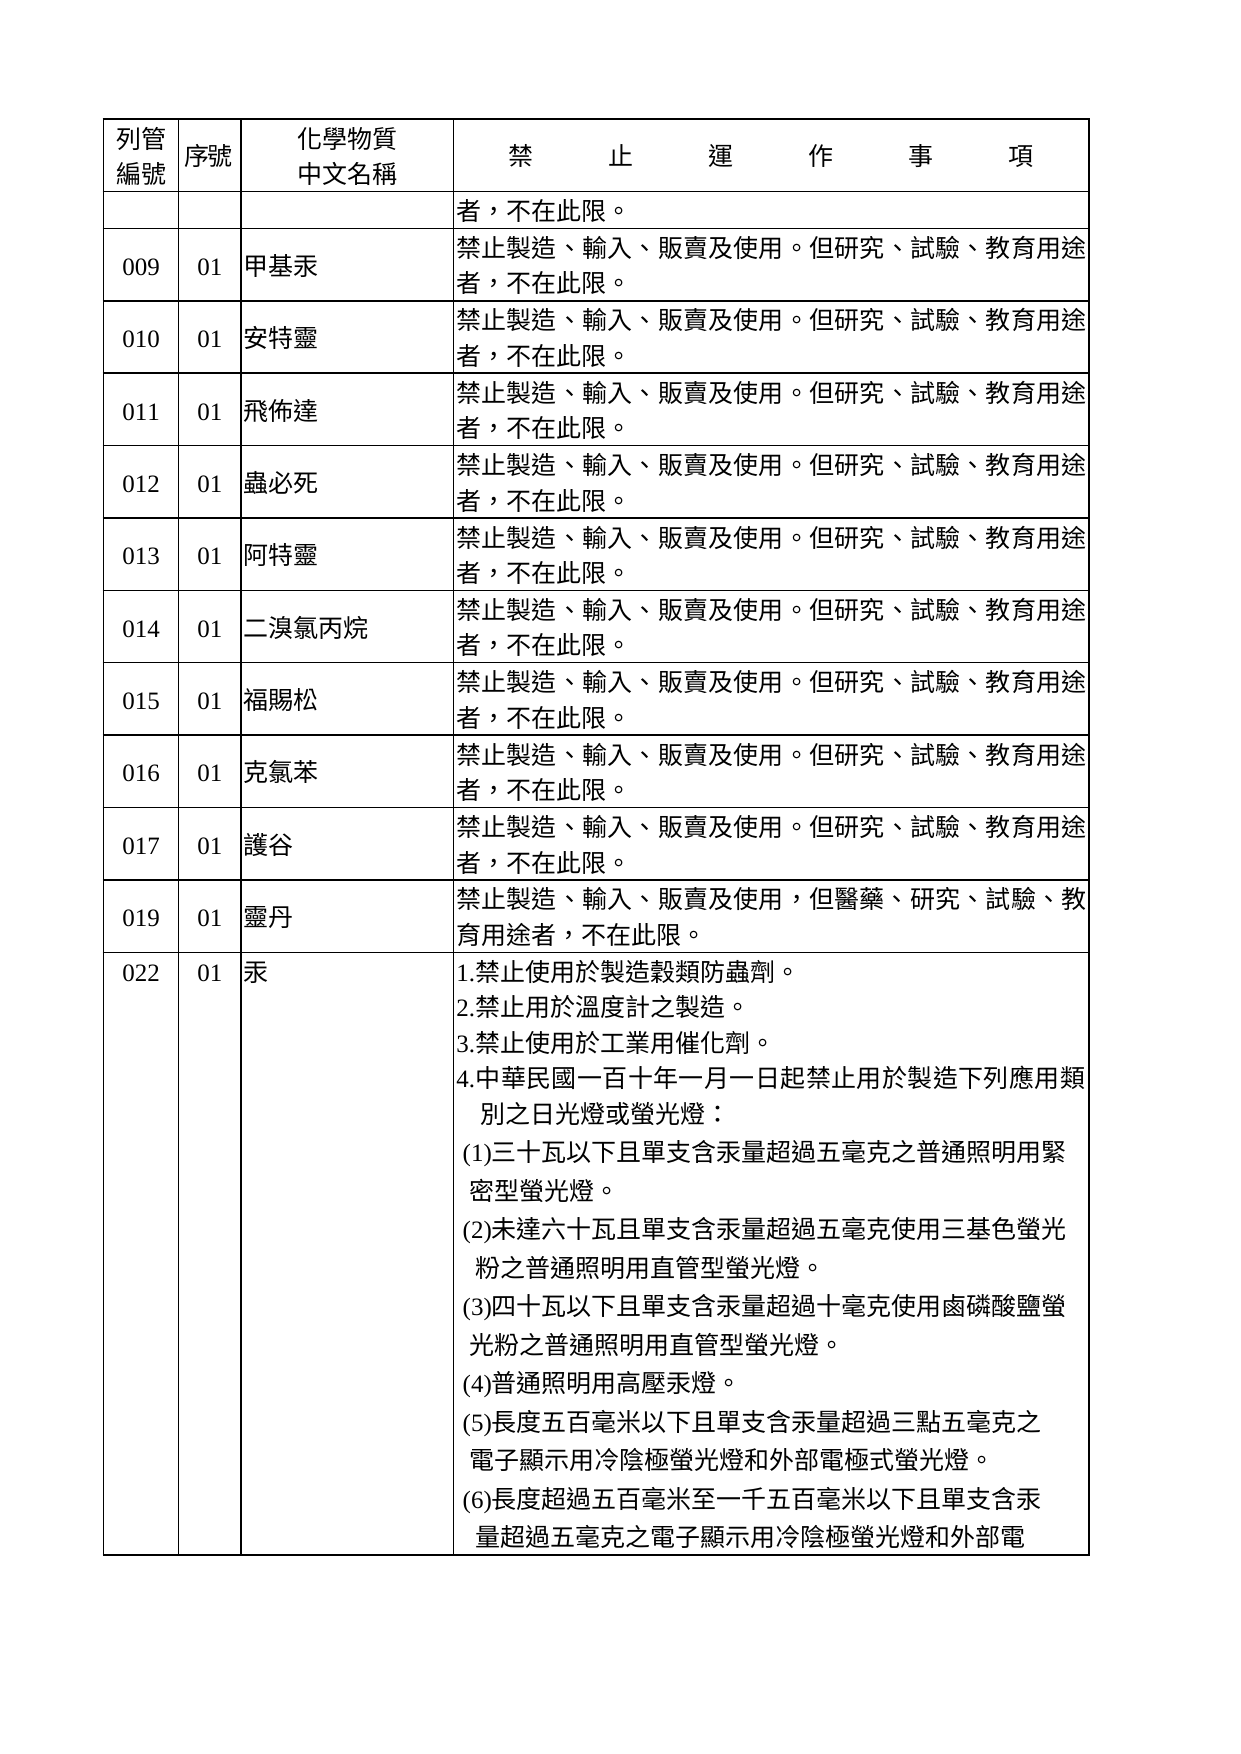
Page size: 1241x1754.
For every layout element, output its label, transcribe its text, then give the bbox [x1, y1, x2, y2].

table_cell 01 [179, 663, 240, 734]
table_cell 護谷 [242, 808, 453, 879]
table_cell 靈丹 [242, 881, 453, 951]
table_cell 01 [179, 302, 240, 372]
table_cell 禁止製造、輸入、販賣及使用。但研究、試驗、教育用途者，不在此限。 [454, 229, 1088, 300]
table_cell 禁止製造、輸入、販賣及使用。但研究、試驗、教育用途者，不在此限。 [454, 663, 1088, 734]
table_cell 安特靈 [242, 302, 453, 372]
table_cell 022 [104, 953, 178, 1554]
table_cell 01 [179, 808, 240, 879]
table_cell 禁止製造、輸入、販賣及使用，但醫藥、研究、試驗、教育用途者，不在此限。 [454, 881, 1088, 951]
table_cell 禁止製造、輸入、販賣及使用。但研究、試驗、教育用途者，不在此限。 [454, 736, 1088, 807]
table_cell 01 [179, 591, 240, 662]
table_cell 01 [179, 881, 240, 951]
table_header 序號 [179, 120, 240, 191]
table_cell 蟲必死 [242, 446, 453, 517]
table_cell 禁止製造、輸入、販賣及使用。但研究、試驗、教育用途者，不在此限。 [454, 591, 1088, 662]
table_cell 阿特靈 [242, 519, 453, 589]
table_cell 009 [104, 229, 178, 300]
table_cell 汞 [242, 953, 453, 1554]
table_cell 017 [104, 808, 178, 879]
table_cell 01 [179, 953, 240, 1554]
table_cell 飛佈達 [242, 374, 453, 445]
table_cell 禁止製造、輸入、販賣及使用。但研究、試驗、教育用途者，不在此限。 [454, 446, 1088, 517]
table_cell 014 [104, 591, 178, 662]
table_header 化學物質 中文名稱 [242, 120, 453, 191]
table_cell 013 [104, 519, 178, 589]
table_cell 019 [104, 881, 178, 951]
table_cell [242, 192, 453, 227]
table_cell 01 [179, 446, 240, 517]
table_cell [104, 192, 178, 227]
table_cell 01 [179, 374, 240, 445]
table_cell 者，不在此限。 [454, 192, 1088, 227]
table_cell 甲基汞 [242, 229, 453, 300]
table_cell 1.禁止使用於製造穀類防蟲劑。 2.禁止用於溫度計之製造。 3.禁止使用於工業用催化劑。 4.中華民國一百十年一月一日起禁止用於製造下列應用類別之日光燈或螢光燈： (1)三十瓦以下且單支含汞量超過五毫克之普通照明用緊 密型螢光燈。 (2)未達六十瓦且單支含汞量超過五毫克使用三基色螢光 粉之普通照明用直管型螢光燈。 (3)四十瓦以下且單支含汞量超過十毫克使用鹵磷酸鹽螢 光粉之普通照明用直管型螢光燈。 (4)普通照明用高壓汞燈。 (5)長度五百毫米以下且單支含汞量超過三點五毫克之 電子顯示用冷陰極螢光燈和外部電極式螢光燈。 (6)長度超過五百毫米至一千五百毫米以下且單支含汞 量超過五毫克之電子顯示用冷陰極螢光燈和外部電 [454, 953, 1088, 1554]
table_cell 禁止製造、輸入、販賣及使用。但研究、試驗、教育用途者，不在此限。 [454, 374, 1088, 445]
table_header 禁 止 運 作 事 項 [454, 120, 1088, 191]
table_cell 011 [104, 374, 178, 445]
table_cell 禁止製造、輸入、販賣及使用。但研究、試驗、教育用途者，不在此限。 [454, 519, 1088, 589]
table_cell 010 [104, 302, 178, 372]
table_cell 015 [104, 663, 178, 734]
table_cell 012 [104, 446, 178, 517]
table_cell 016 [104, 736, 178, 807]
table_cell 01 [179, 229, 240, 300]
table_header 列管編號 [104, 120, 178, 191]
table_cell 克氯苯 [242, 736, 453, 807]
table_cell 禁止製造、輸入、販賣及使用。但研究、試驗、教育用途者，不在此限。 [454, 302, 1088, 372]
table_cell 01 [179, 519, 240, 589]
table_cell [179, 192, 240, 227]
table_cell 禁止製造、輸入、販賣及使用。但研究、試驗、教育用途者，不在此限。 [454, 808, 1088, 879]
table_cell 01 [179, 736, 240, 807]
table_cell 福賜松 [242, 663, 453, 734]
table_cell 二溴氯丙烷 [242, 591, 453, 662]
